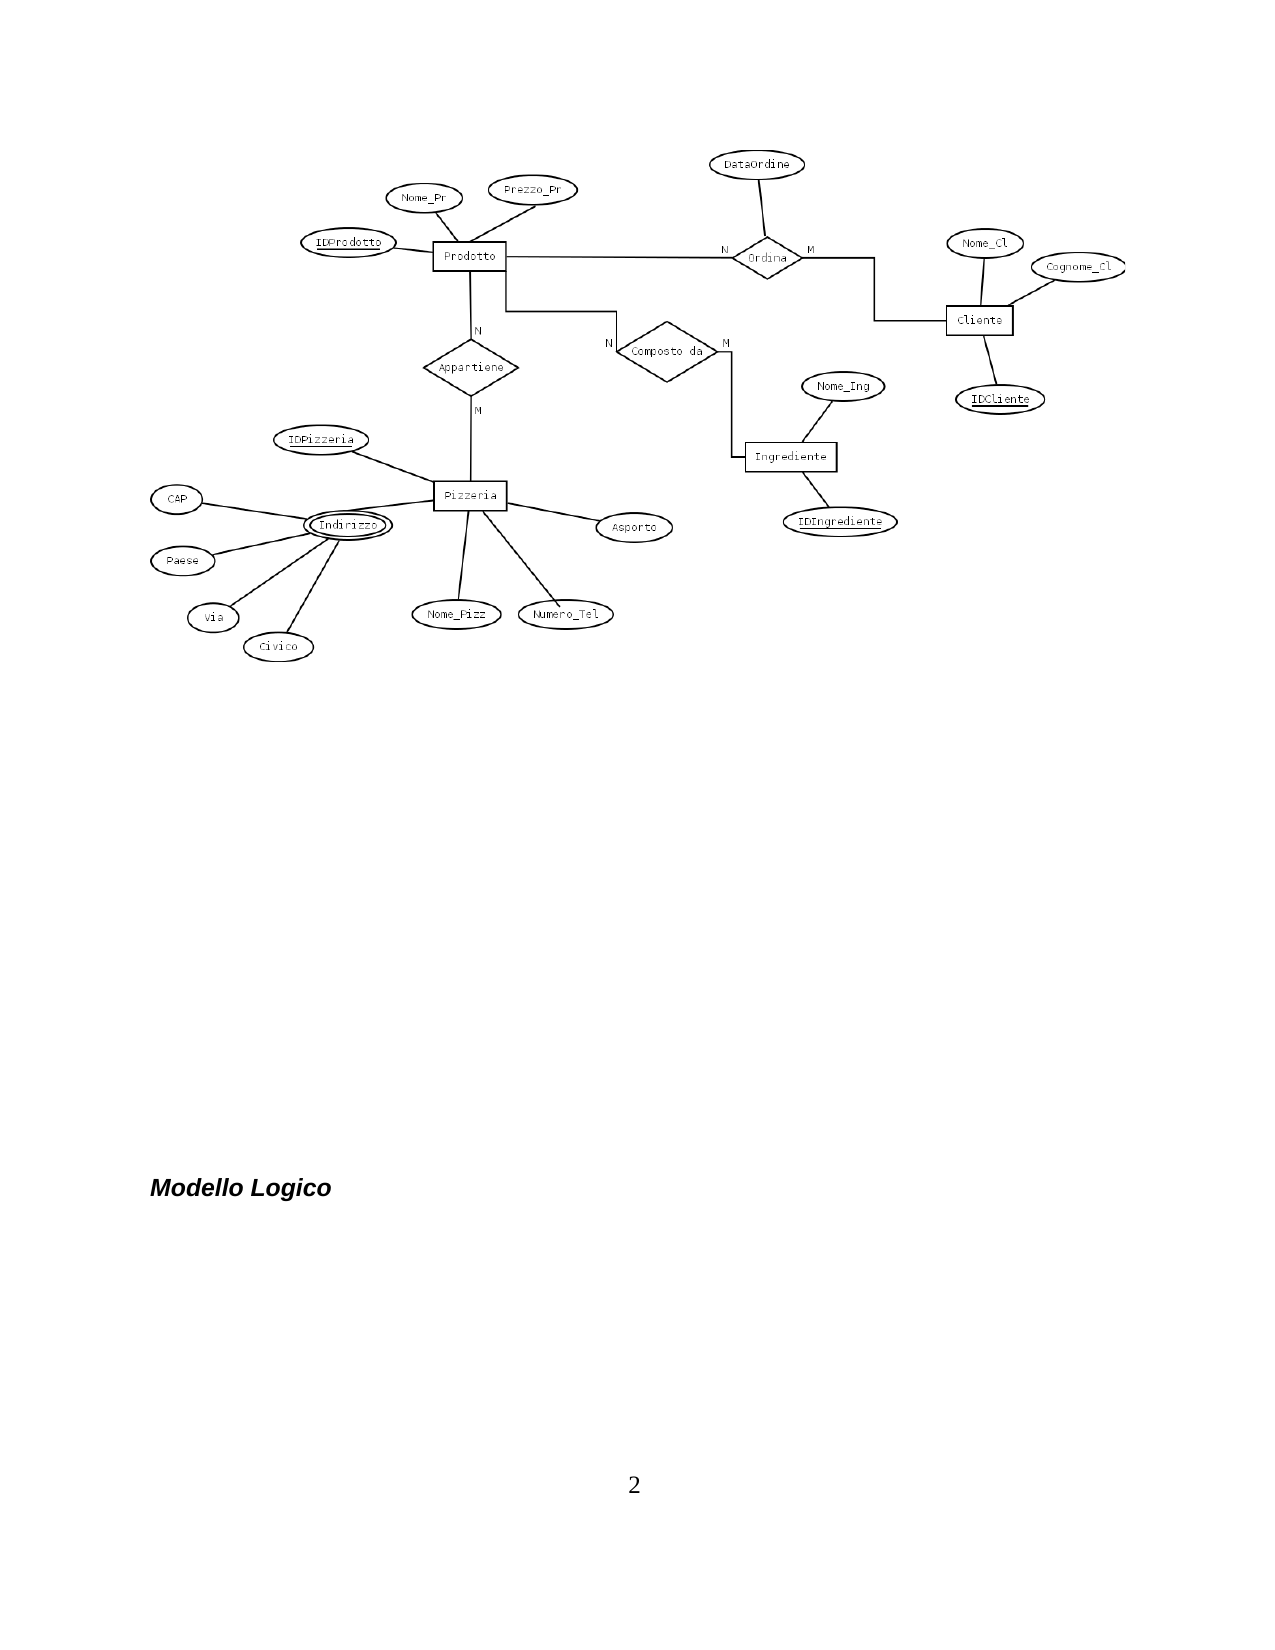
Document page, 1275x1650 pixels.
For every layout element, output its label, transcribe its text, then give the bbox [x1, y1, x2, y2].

text Modello Logico [150, 1173, 1125, 1202]
picture [150, 150, 1125, 662]
